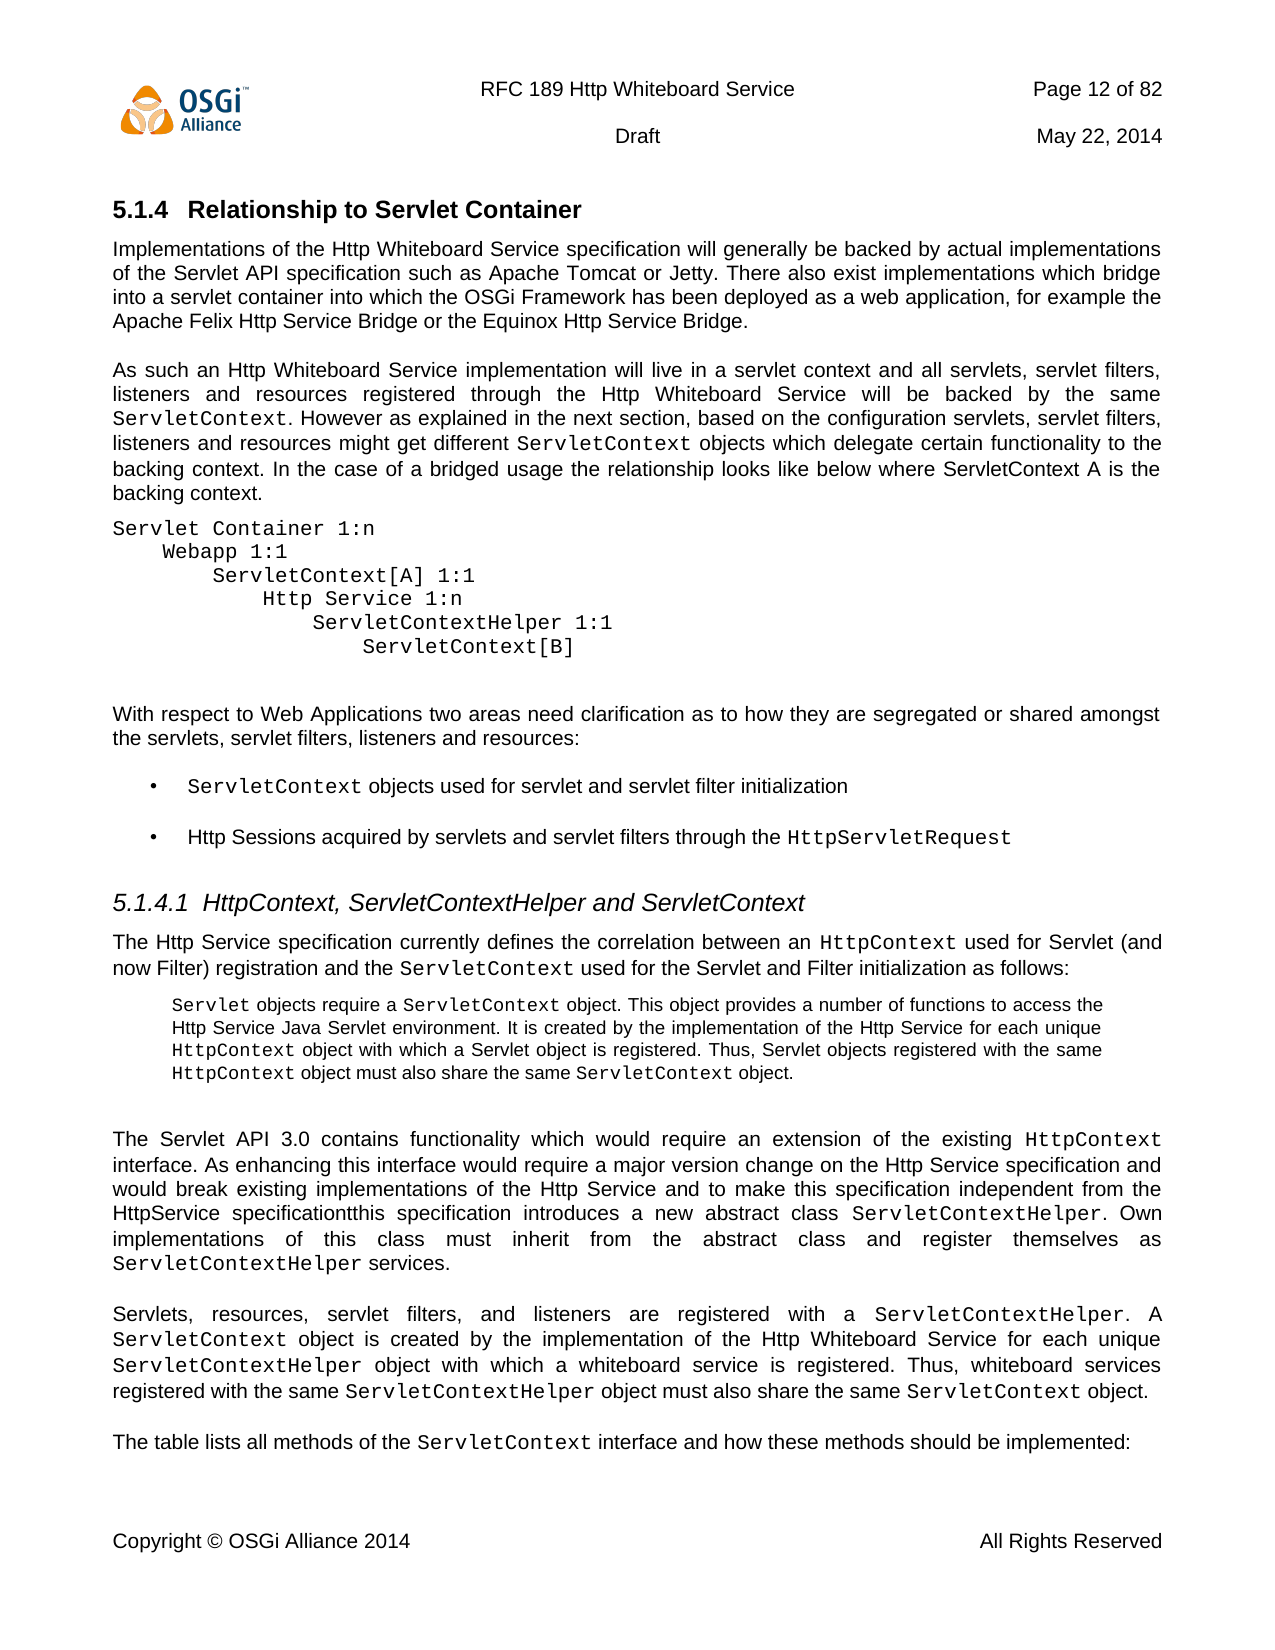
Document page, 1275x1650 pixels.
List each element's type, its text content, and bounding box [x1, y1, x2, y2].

picture [113, 78, 257, 142]
text Servlets, resources, servlet filters, and listeners are registered with a ServletContextHelper. A ServletContext object is created by the implementation of the Http Whiteboard Service for each unique ServletContextHelper object with which a whiteboard service is registered. Thus, whiteboard services registered with the same ServletContextHelper object must also share the same ServletContext object. [112, 1301, 1162, 1405]
text Http Service 1:n [112, 588, 1162, 612]
text Servlet objects require a ServletContext object. This object provides a number of functions to access the Http Service Java Servlet environment. It is created by the implementation of the Http Service for each unique HttpContext object with which a Servlet object is registered. Thus, Servlet objects registered with the same HttpContext object must also share the same ServletContext object. [172, 994, 1103, 1085]
text The table lists all methods of the ServletContext interface and how these methods should be implemented: [112, 1430, 1162, 1456]
text ServletContextHelper 1:1 [112, 612, 1162, 636]
list ServletContext objects used for servlet and servlet filter initialization [150, 774, 1162, 800]
list Http Sessions acquired by servlets and servlet filters through the HttpServletRequest [150, 825, 1162, 851]
text Servlet Container 1:n [112, 517, 1162, 541]
text Implementations of the Http Whiteboard Service specification will generally be backed by actual implementations of the Servlet API specification such as Apache Tomcat or Jetty. There also exist implementations which bridge into a servlet container into which the OSGi Framework has been deployed as a web application, for example the Apache Felix Http Service Bridge or the Equinox Http Service Bridge. [112, 237, 1162, 332]
text Webapp 1:1 [112, 541, 1162, 565]
text ServletContext[A] 1:1 [112, 565, 1162, 588]
text As such an Http Whiteboard Service implementation will live in a servlet context and all servlets, servlet filters, listeners and resources registered through the Http Whiteboard Service will be backed by the same ServletContext. However as explained in the next section, based on the configuration servlets, servlet filters, listeners and resources might get different ServletContext objects which delegate certain functionality to the backing context. In the case of a bridged usage the relationship looks like below where ServletContext A is the backing context. [112, 357, 1162, 505]
text The Servlet API 3.0 contains functionality which would require an extension of the existing HttpContext interface. As enhancing this interface would require a major version change on the Http Service specification and would break existing implementations of the Http Service and to make this specification independent from the HttpService specificationtthis specification introduces a new abstract class ServletContextHelper. Own implementations of this class must inherit from the abstract class and register themselves as ServletContextHelper services. [112, 1127, 1162, 1276]
text ServletContext[B] [112, 636, 1162, 659]
subtitle Relationship to Servlet Container [112, 195, 1162, 224]
text With respect to Web Applications two areas need clarification as to how they are segregated or shared amongst the servlets, servlet filters, listeners and resources: [112, 701, 1162, 749]
subtitle HttpContext, ServletContextHelper and ServletContext [112, 888, 1162, 917]
text The Http Service specification currently defines the correlation between an HttpContext used for Servlet (and now Filter) registration and the ServletContext used for the Servlet and Filter initialization as follows: [112, 930, 1162, 981]
